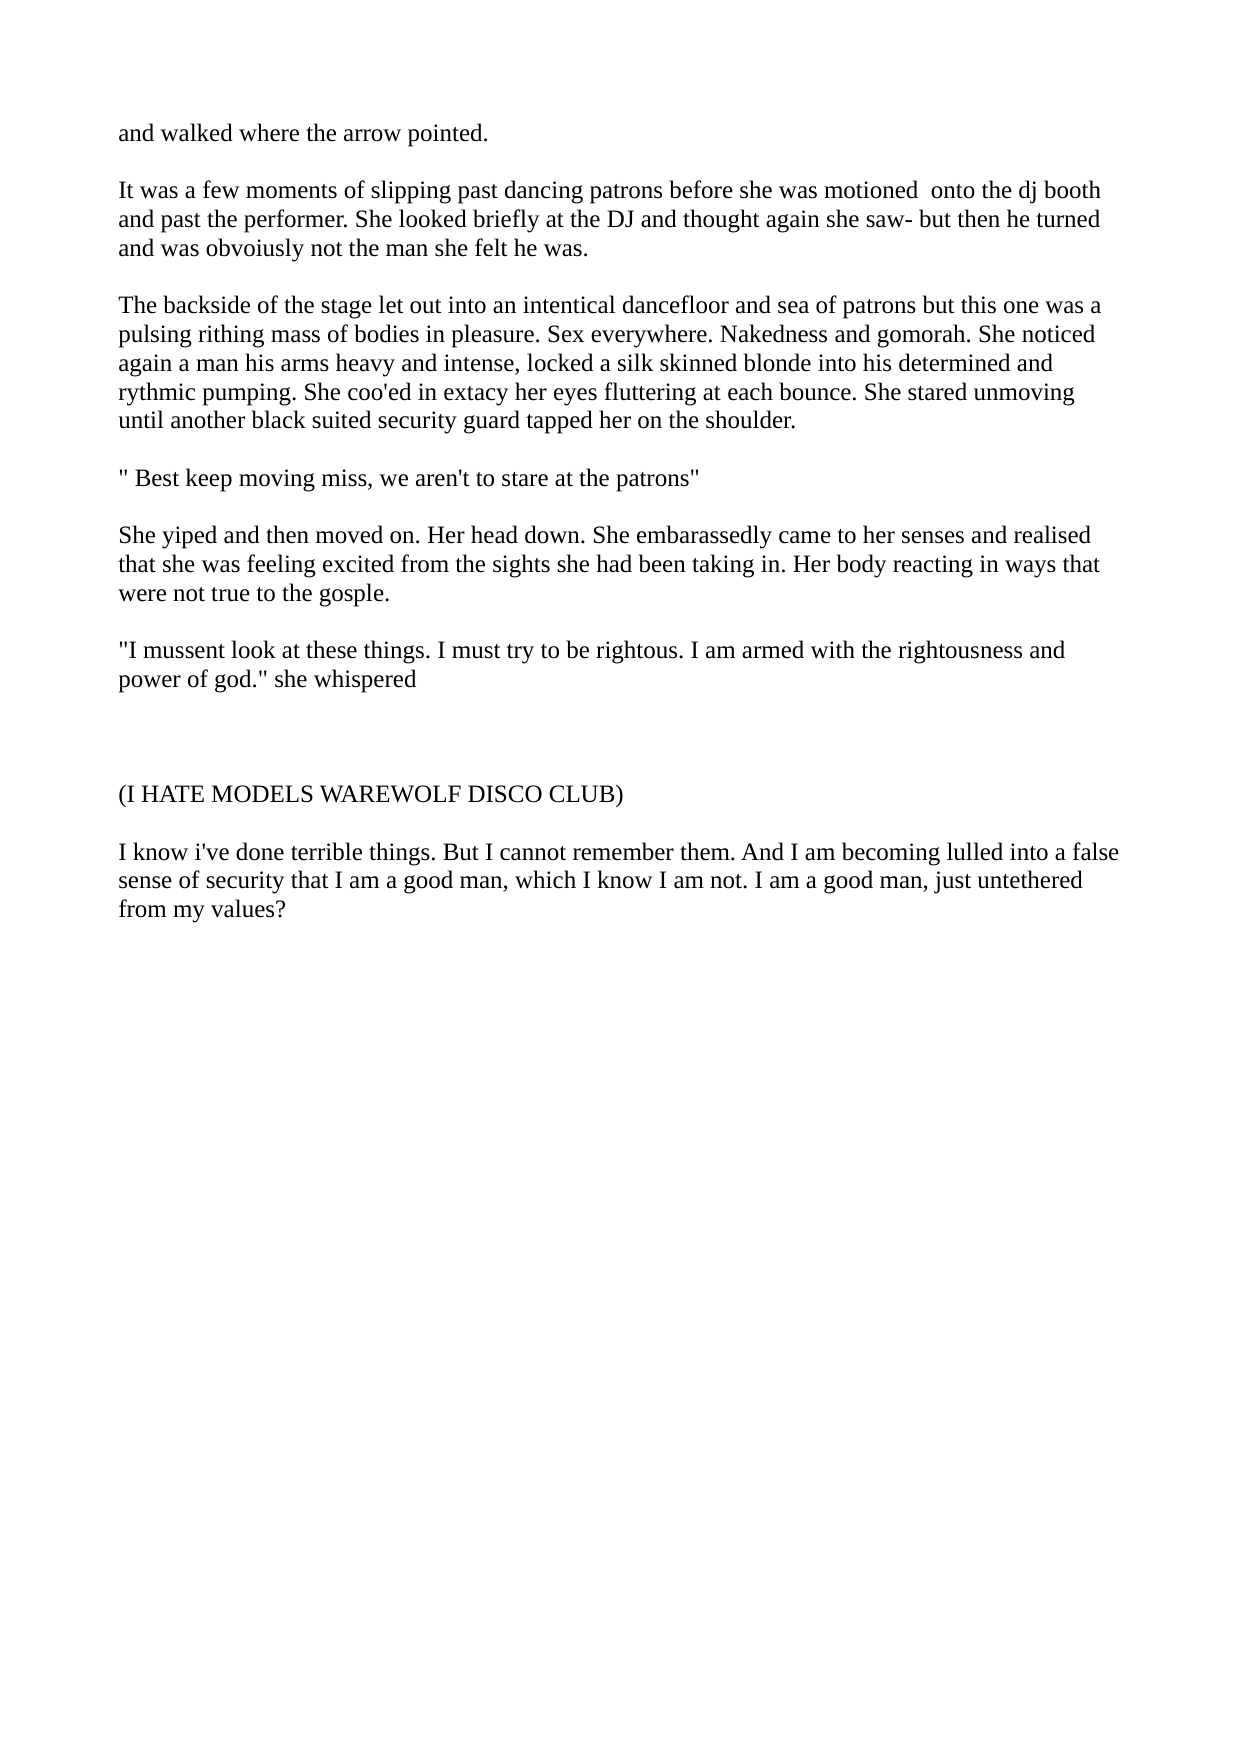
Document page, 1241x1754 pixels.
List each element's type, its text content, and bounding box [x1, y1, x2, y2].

text I know i've done terrible things. But I cannot remember them. And I am becoming lulled into a false sense of security that I am a good man, which I know I am not. I am a good man, just untethered from my values? [118, 837, 1122, 923]
text It was a few moments of slipping past dancing patrons before she was motioned onto the dj booth and past the performer. She looked briefly at the DJ and thought again she saw- but then he turned and was obvoiusly not the man she felt he was. The backside of the stage let out into an intentical dancefloor and sea of patrons but this one was a pulsing rithing mass of bodies in pleasure. Sex everywhere. Nakedness and gomorah. She noticed again a man his arms heavy and intense, locked a silk skinned blonde into his determined and rythmic pumping. She coo'ed in extacy her eyes fluttering at each bounce. She stared unmoving until another black suited security guard tapped her on the shoulder. " Best keep moving miss, we aren't to stare at the patrons" [118, 176, 1122, 492]
text and walked where the arrow pointed. [118, 118, 1122, 147]
text She yiped and then moved on. Her head down. She embarassedly came to her senses and realised that she was feeling excited from the sights she had been taking in. Her body reacting in ways that were not true to the gosple. "I mussent look at these things. I must try to be rightous. I am armed with the rightousness and power of god." she whispered (I HATE MODELS WAREWOLF DISCO CLUB) [118, 521, 1122, 808]
